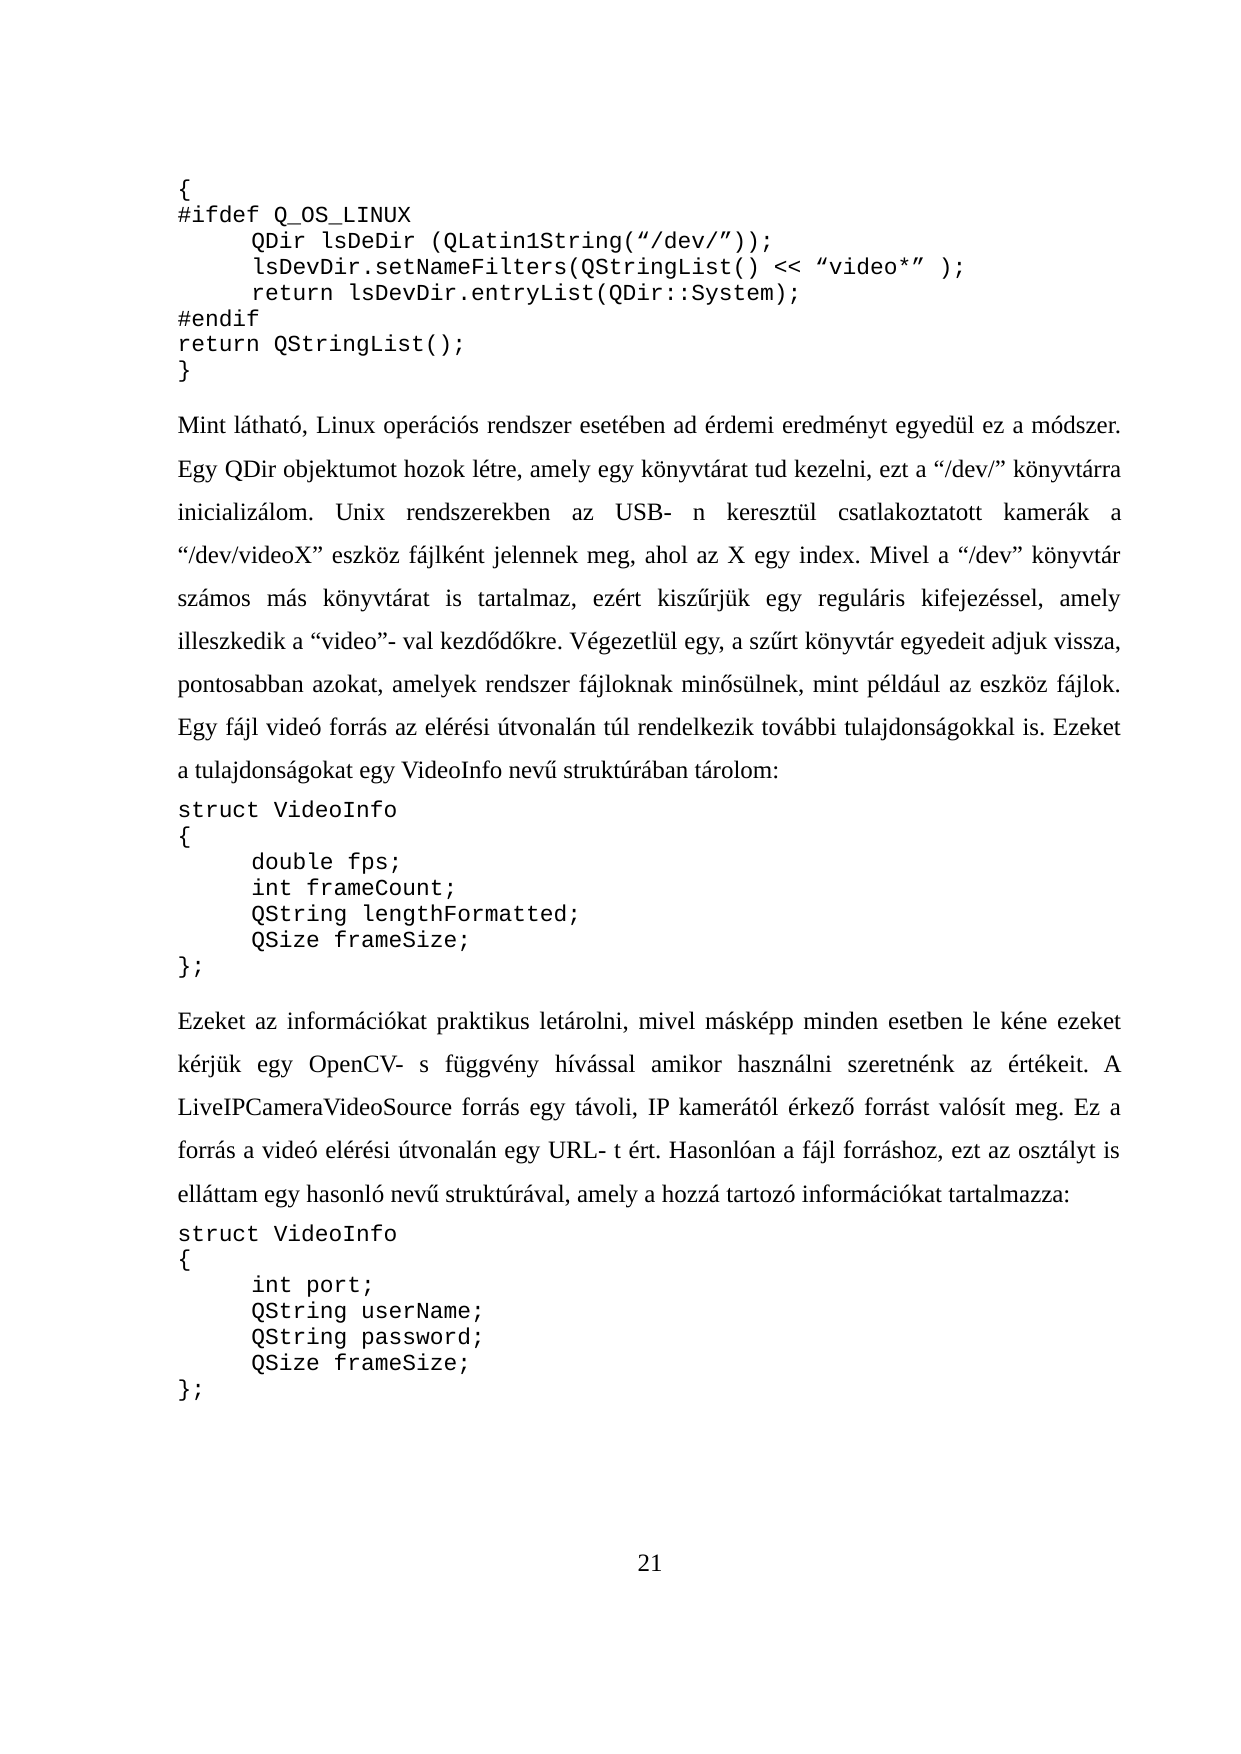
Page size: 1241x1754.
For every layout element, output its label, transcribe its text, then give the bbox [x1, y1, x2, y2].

text #ifdef Q_OS_LINUX [177, 203, 1122, 229]
text QString userName; [177, 1300, 1122, 1326]
text QString password; [177, 1326, 1122, 1352]
text }; [177, 954, 1122, 980]
text Mint látható, Linux operációs rendszer esetében ad érdemi eredményt egyedül ez a módszer. Egy QDir objektumot hozok létre, amely egy könyvtárat tud kezelni, ezt a “/dev/” könyvtárra inicializálom. Unix rendszerekben az USB- n keresztül csatlakoztatott kamerák a “/dev/videoX” eszköz fájlként jelennek meg, ahol az X egy index. Mivel a “/dev” könyvtár számos más könyvtárat is tartalmaz, ezért kiszűrjük egy reguláris kifejezéssel, amely illeszkedik a “video”- val kezdődőkre. Végezetlül egy, a szűrt könyvtár egyedeit adjuk vissza, pontosabban azokat, amelyek rendszer fájloknak minősülnek, mint például az eszköz fájlok. Egy fájl videó forrás az elérési útvonalán túl rendelkezik további tulajdonságokkal is. Ezeket a tulajdonságokat egy VideoInfo nevű struktúrában tárolom: [177, 411, 1122, 784]
text QSize frameSize; [177, 928, 1122, 954]
text QString lengthFormatted; [177, 902, 1122, 928]
text return lsDevDir.entryList(QDir::System); [177, 281, 1122, 307]
text int frameCount; [177, 877, 1122, 902]
text int port; [177, 1274, 1122, 1300]
text QSize frameSize; [177, 1352, 1122, 1377]
text } [177, 359, 1122, 385]
text struct VideoInfo [177, 799, 1122, 825]
text { [177, 825, 1122, 851]
text }; [177, 1377, 1122, 1403]
text lsDevDir.setNameFilters(QStringList() << “video*” ); [177, 255, 1122, 281]
text struct VideoInfo [177, 1222, 1122, 1248]
text Ezeket az információkat praktikus letárolni, mivel másképp minden esetben le kéne ezeket kérjük egy OpenCV- s függvény hívással amikor használni szeretnénk az értékeit. A LiveIPCameraVideoSource forrás egy távoli, IP kamerától érkező forrást valósít meg. Ez a forrás a videó elérési útvonalán egy URL- t ért. Hasonlóan a fájl forráshoz, ezt az osztályt is elláttam egy hasonló nevű struktúrával, amely a hozzá tartozó információkat tartalmazza: [177, 1006, 1122, 1207]
text return QStringList(); [177, 333, 1122, 359]
text { [177, 1248, 1122, 1274]
text double fps; [177, 851, 1122, 877]
text #endif [177, 307, 1122, 333]
text { [177, 177, 1122, 203]
text QDir lsDeDir (QLatin1String(“/dev/”)); [177, 229, 1122, 255]
